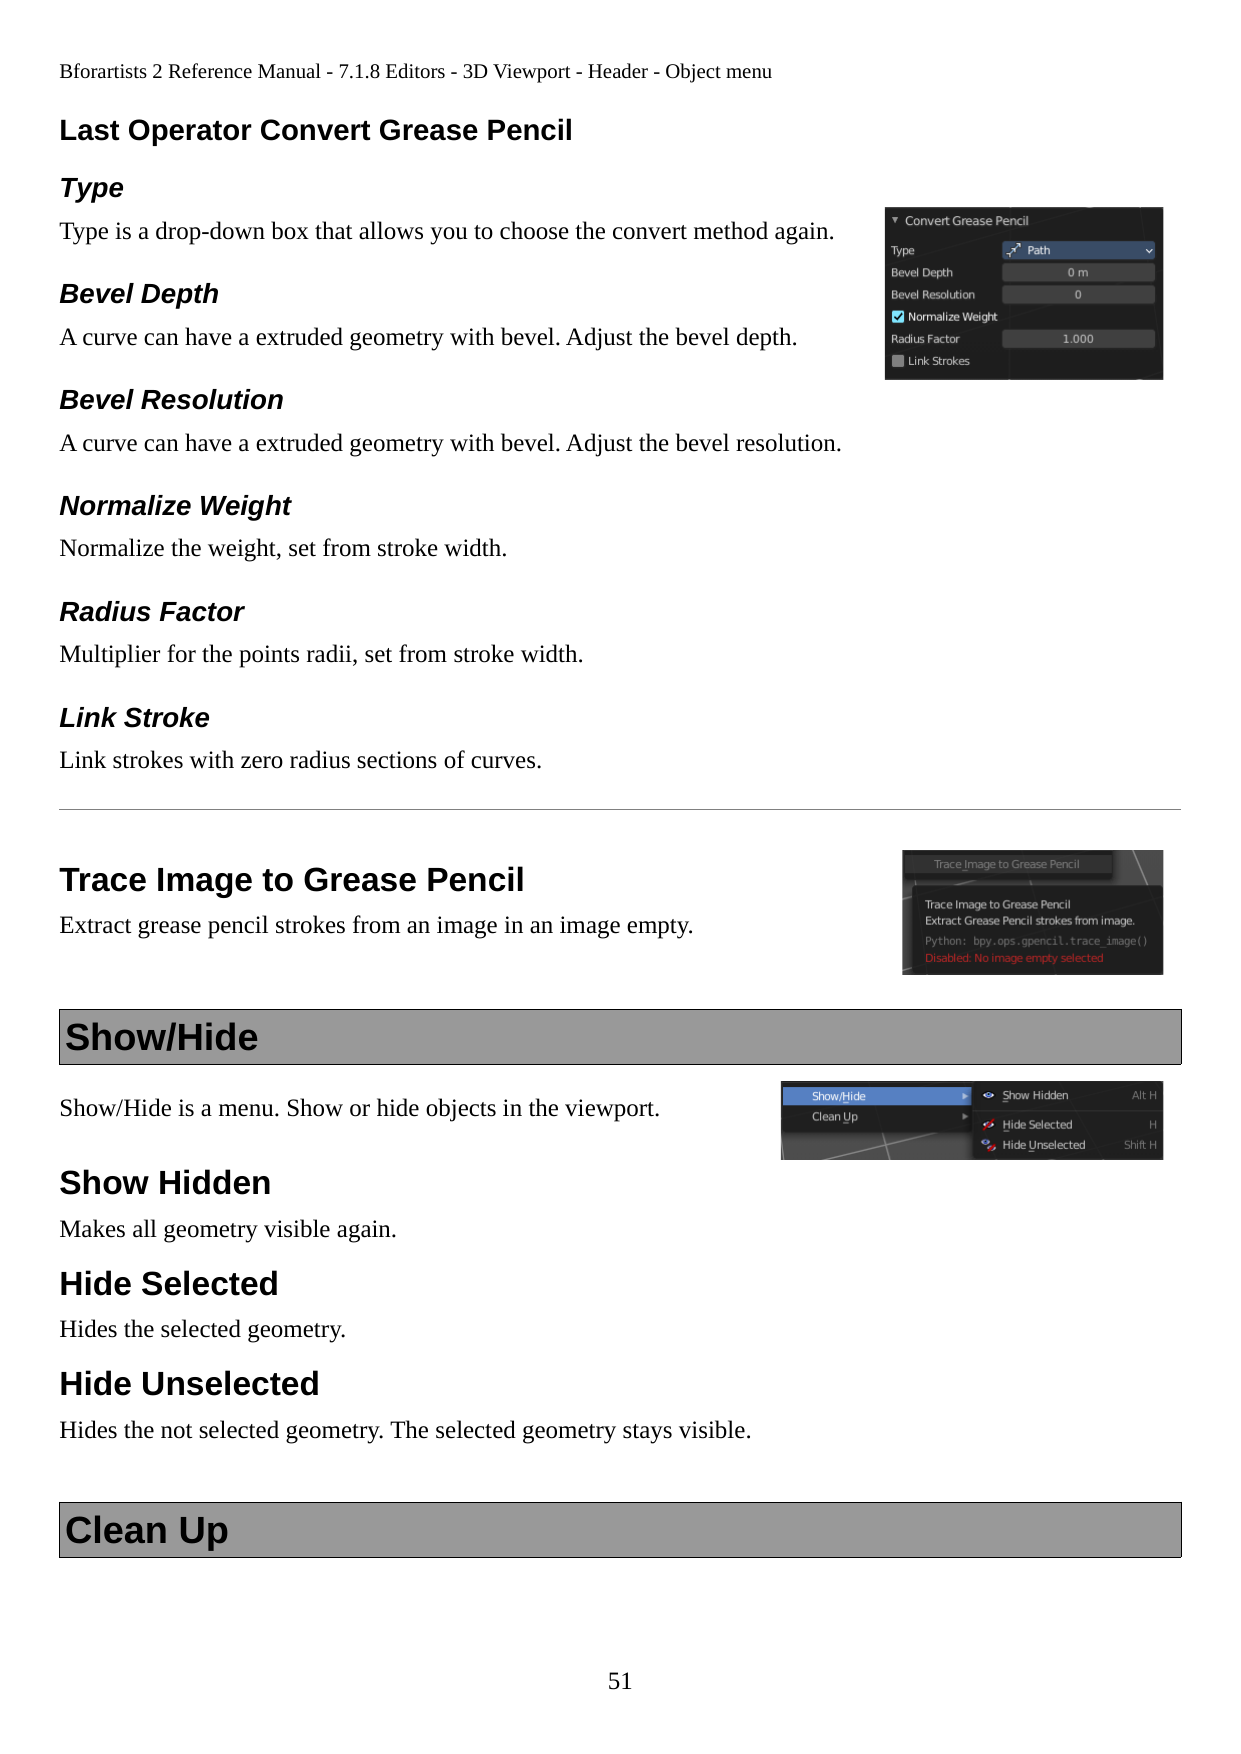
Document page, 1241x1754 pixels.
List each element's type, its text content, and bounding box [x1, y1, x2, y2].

subtitle Show Hidden [59, 1163, 1181, 1201]
picture [884, 207, 1164, 380]
table_header Clean Up [60, 1503, 1181, 1557]
subtitle Trace Image to Grease Pencil [59, 859, 902, 898]
text A curve can have a extruded geometry with bevel. Adjust the bevel depth. [59, 322, 884, 350]
text Hides the selected geometry. [59, 1314, 1181, 1343]
subtitle Radius Factor [59, 595, 1181, 627]
text Makes all geometry visible again. [59, 1214, 1181, 1243]
text Link strokes with zero radius sections of curves. [59, 745, 1181, 774]
text A curve can have a extruded geometry with bevel. Adjust the bevel resolution. [59, 428, 1181, 456]
subtitle Last Operator Convert Grease Pencil [59, 113, 1181, 146]
subtitle Type [59, 171, 1181, 203]
text Show/Hide is a menu. Show or hide objects in the viewport. [59, 1093, 780, 1122]
subtitle Hide Selected [59, 1263, 1181, 1302]
subtitle Link Stroke [59, 701, 1181, 733]
subtitle Bevel Depth [59, 277, 884, 309]
text Multiplier for the points radii, set from stroke width. [59, 639, 1181, 668]
picture [902, 850, 1164, 975]
text Extract grease pencil strokes from an image in an image empty. [59, 911, 902, 939]
text Normalize the weight, set from stroke width. [59, 533, 1181, 562]
subtitle Hide Unselected [59, 1364, 1181, 1403]
text Type is a drop-down box that allows you to choose the convert method again. [59, 216, 884, 244]
subtitle [1164, 859, 1181, 898]
subtitle Bevel Resolution [59, 383, 1181, 415]
picture [780, 1081, 1164, 1160]
subtitle [1164, 277, 1181, 309]
text Hides the not selected geometry. The selected geometry stays visible. [59, 1415, 1181, 1444]
subtitle Normalize Weight [59, 489, 1181, 521]
table_header Show/Hide [60, 1010, 1181, 1064]
